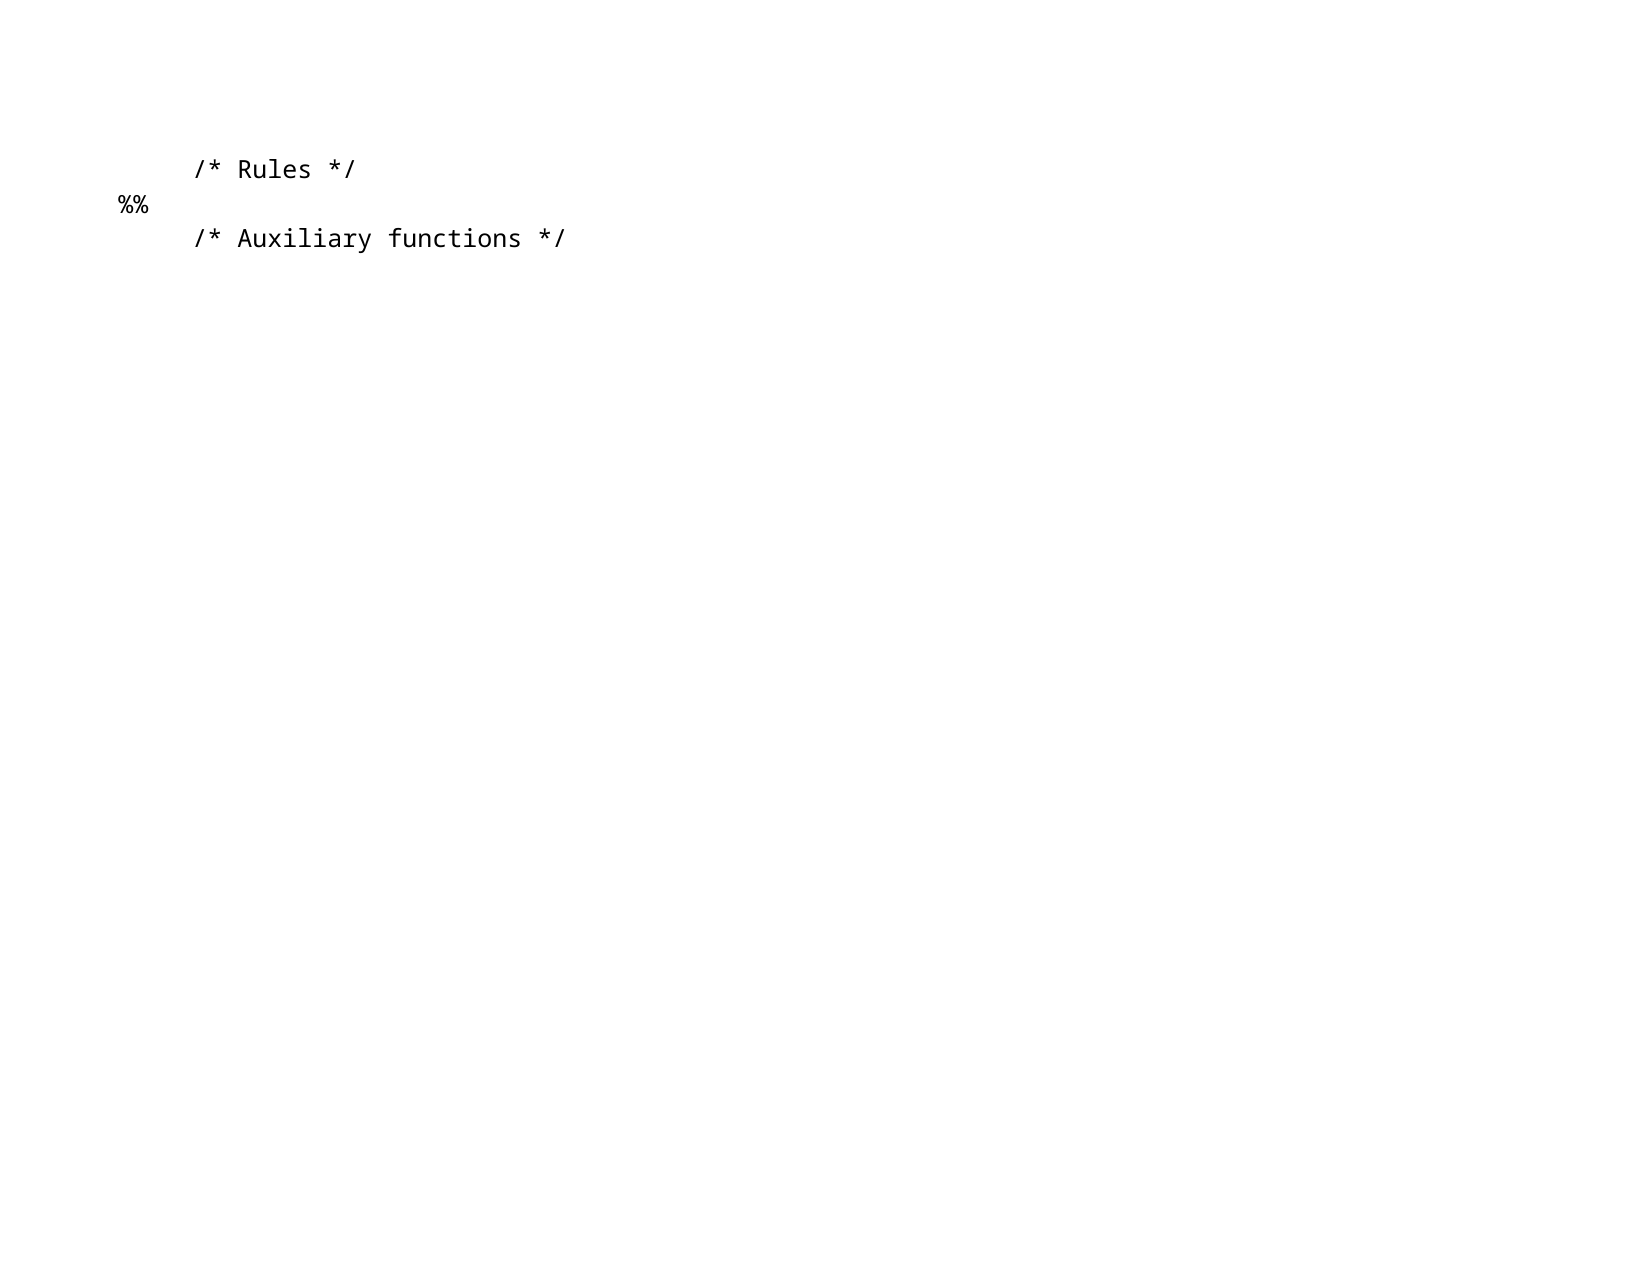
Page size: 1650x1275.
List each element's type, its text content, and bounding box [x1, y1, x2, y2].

text /* Auxiliary functions */ [118, 220, 1532, 254]
text %% [118, 186, 1532, 220]
text /* Rules */ [118, 152, 1532, 186]
